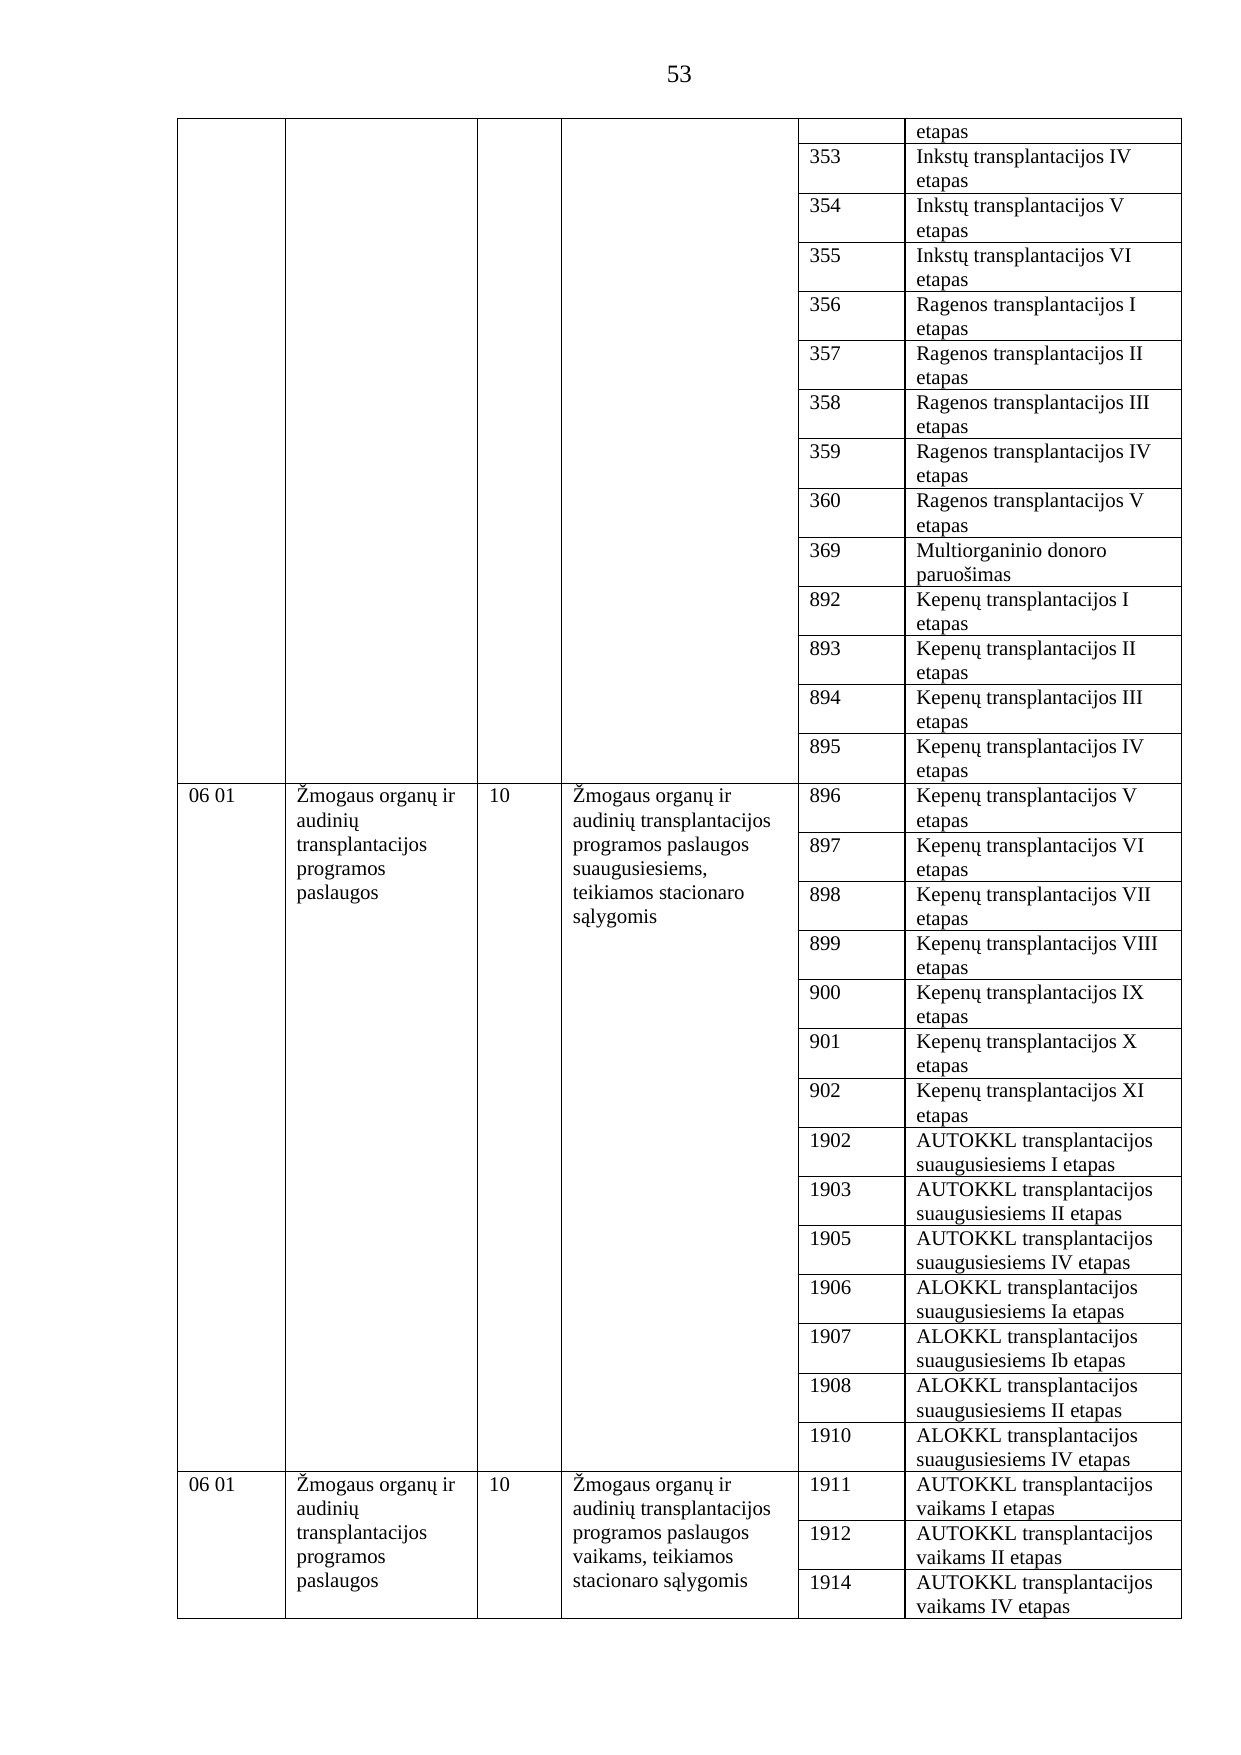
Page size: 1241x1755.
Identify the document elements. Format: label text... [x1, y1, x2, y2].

table_cell 894 [799, 685, 904, 733]
table_cell ALOKKL transplantacijos suaugusiesiems Ib etapas [906, 1324, 1181, 1372]
table_cell 06 01 [178, 784, 285, 1471]
table_cell Kepenų transplantacijos III etapas [906, 685, 1181, 733]
table_cell 10 [478, 1472, 561, 1618]
table_cell [286, 119, 477, 782]
table_cell 1908 [799, 1374, 904, 1422]
table_cell 06 01 [178, 1472, 285, 1618]
table_cell etapas [906, 119, 1181, 143]
table_cell Kepenų transplantacijos V etapas [906, 784, 1181, 832]
table_cell ALOKKL transplantacijos suaugusiesiems II etapas [906, 1374, 1181, 1422]
table_cell 1914 [799, 1570, 904, 1618]
table_cell 1903 [799, 1177, 904, 1225]
table_cell 1907 [799, 1324, 904, 1372]
table_cell 1902 [799, 1128, 904, 1176]
table_cell [562, 119, 798, 782]
table_cell Žmogaus organų ir audinių transplantacijos programos paslaugos [286, 1472, 477, 1618]
table_cell Kepenų transplantacijos II etapas [906, 636, 1181, 684]
table_cell AUTOKKL transplantacijos suaugusiesiems I etapas [906, 1128, 1181, 1176]
table_cell Žmogaus organų ir audinių transplantacijos programos paslaugos vaikams, teikiamos stacionaro sąlygomis [562, 1472, 798, 1618]
table_cell 354 [799, 194, 904, 242]
table_cell Kepenų transplantacijos VII etapas [906, 882, 1181, 930]
table_cell 360 [799, 489, 904, 537]
table_cell 899 [799, 931, 904, 979]
table_cell Žmogaus organų ir audinių transplantacijos programos paslaugos suaugusiesiems, teikiamos stacionaro sąlygomis [562, 784, 798, 1471]
table_cell Kepenų transplantacijos X etapas [906, 1029, 1181, 1077]
table_cell 902 [799, 1079, 904, 1127]
table_cell Ragenos transplantacijos II etapas [906, 341, 1181, 389]
table_cell Kepenų transplantacijos VI etapas [906, 833, 1181, 881]
table_cell AUTOKKL transplantacijos vaikams I etapas [906, 1472, 1181, 1520]
table_cell Žmogaus organų ir audinių transplantacijos programos paslaugos [286, 784, 477, 1471]
table_cell [799, 119, 904, 143]
table_cell Ragenos transplantacijos IV etapas [906, 439, 1181, 487]
table_cell 359 [799, 439, 904, 487]
table_cell 10 [478, 784, 561, 1471]
table_cell Kepenų transplantacijos I etapas [906, 587, 1181, 635]
table_cell Inkstų transplantacijos VI etapas [906, 243, 1181, 291]
table_cell 898 [799, 882, 904, 930]
table_cell Kepenų transplantacijos VIII etapas [906, 931, 1181, 979]
table_cell 897 [799, 833, 904, 881]
table_cell 1910 [799, 1423, 904, 1471]
table_cell AUTOKKL transplantacijos vaikams IV etapas [906, 1570, 1181, 1618]
table_cell Ragenos transplantacijos I etapas [906, 292, 1181, 340]
table_cell 1905 [799, 1226, 904, 1274]
table_cell AUTOKKL transplantacijos suaugusiesiems IV etapas [906, 1226, 1181, 1274]
table_cell Inkstų transplantacijos V etapas [906, 194, 1181, 242]
table_cell 356 [799, 292, 904, 340]
table_cell 896 [799, 784, 904, 832]
table_cell Ragenos transplantacijos III etapas [906, 390, 1181, 438]
table_cell ALOKKL transplantacijos suaugusiesiems Ia etapas [906, 1275, 1181, 1323]
table_cell [178, 119, 285, 782]
table_cell Ragenos transplantacijos V etapas [906, 489, 1181, 537]
table_cell Kepenų transplantacijos IX etapas [906, 980, 1181, 1028]
table_cell Kepenų transplantacijos XI etapas [906, 1079, 1181, 1127]
table_cell 1912 [799, 1521, 904, 1569]
table_cell 355 [799, 243, 904, 291]
table_cell 900 [799, 980, 904, 1028]
table_cell 1906 [799, 1275, 904, 1323]
table_cell [478, 119, 561, 782]
table_cell ALOKKL transplantacijos suaugusiesiems IV etapas [906, 1423, 1181, 1471]
table_cell 895 [799, 734, 904, 782]
table_cell 353 [799, 144, 904, 192]
table_cell Inkstų transplantacijos IV etapas [906, 144, 1181, 192]
table_cell AUTOKKL transplantacijos suaugusiesiems II etapas [906, 1177, 1181, 1225]
table_cell AUTOKKL transplantacijos vaikams II etapas [906, 1521, 1181, 1569]
table_cell 901 [799, 1029, 904, 1077]
table_cell 358 [799, 390, 904, 438]
table_cell 369 [799, 538, 904, 586]
table_cell 892 [799, 587, 904, 635]
table_cell 893 [799, 636, 904, 684]
table_cell 1911 [799, 1472, 904, 1520]
table_cell 357 [799, 341, 904, 389]
table_cell Multiorganinio donoro paruošimas [906, 538, 1181, 586]
table_cell Kepenų transplantacijos IV etapas [906, 734, 1181, 782]
